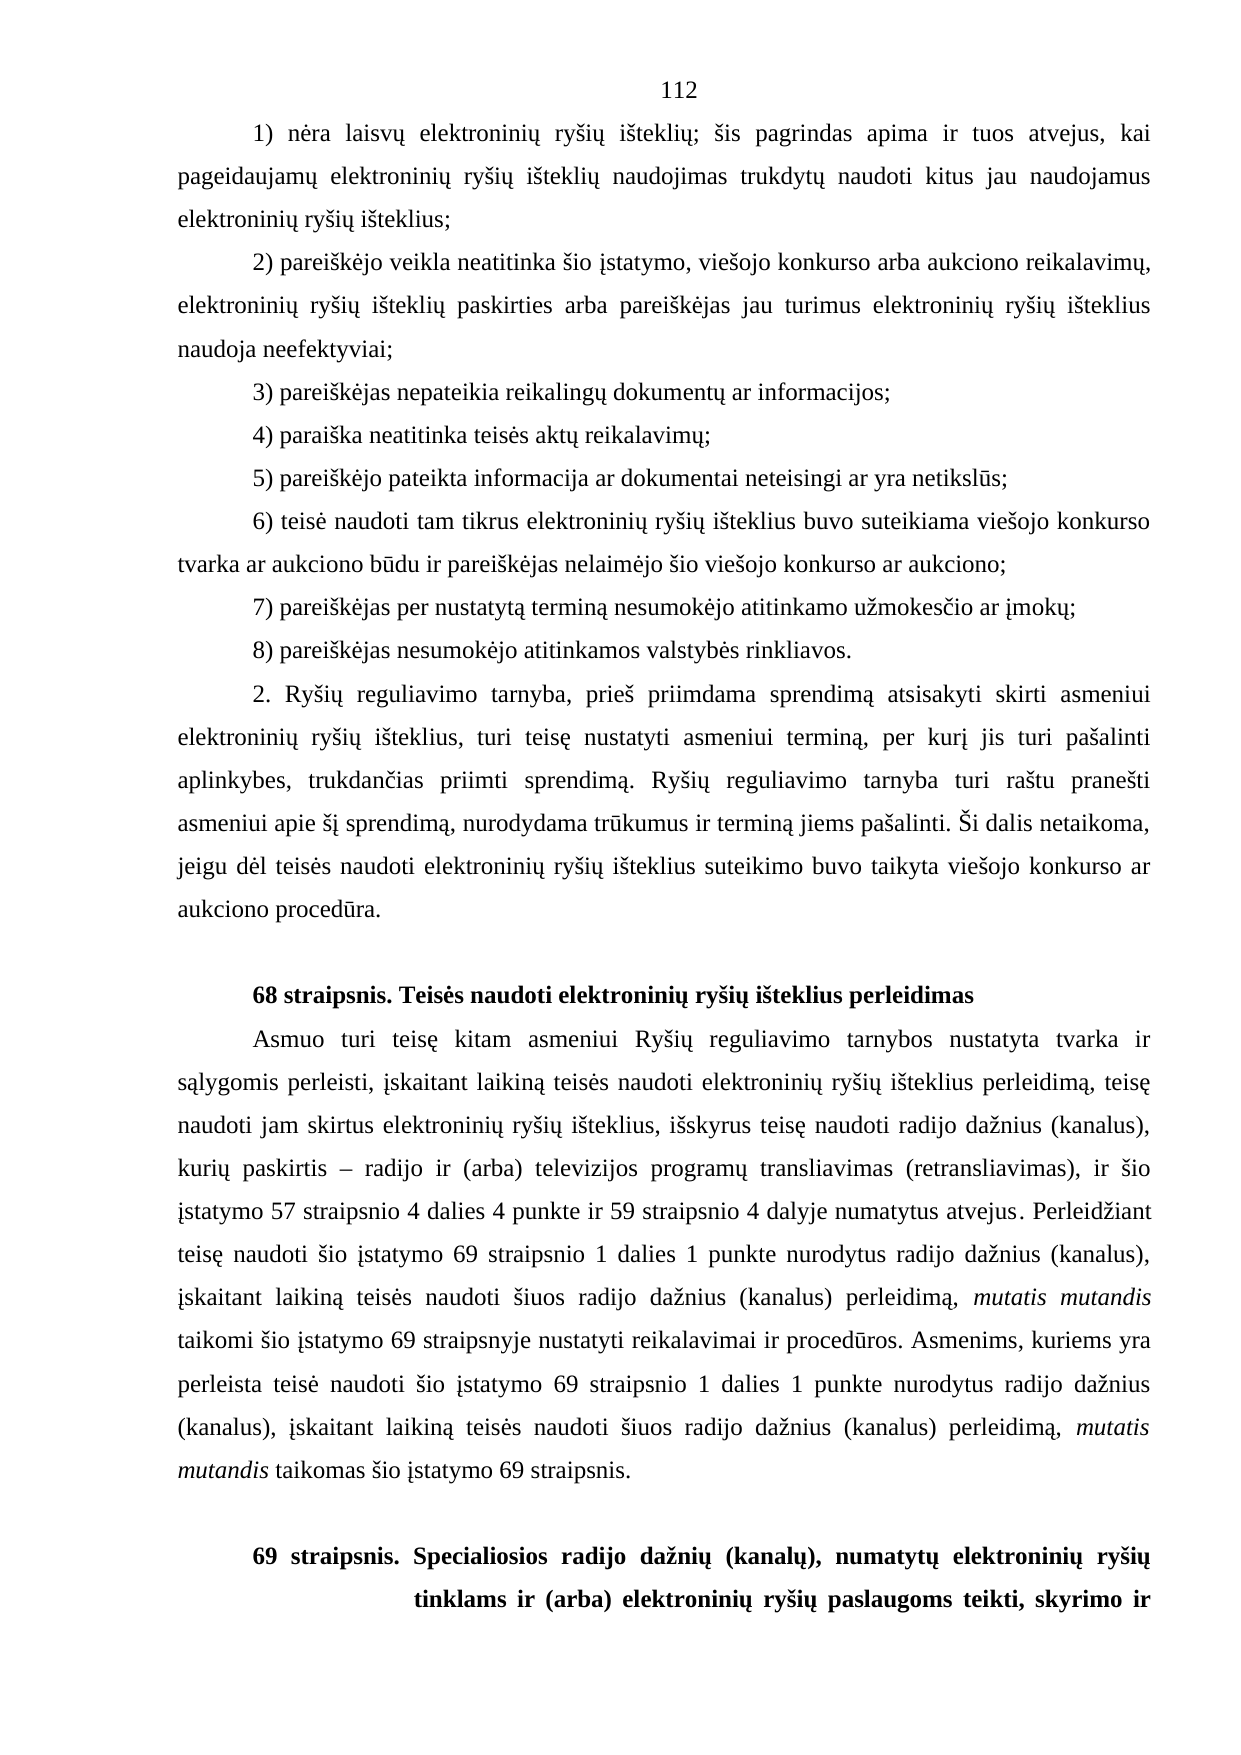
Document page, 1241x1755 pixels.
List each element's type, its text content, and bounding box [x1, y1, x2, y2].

text 1) nėra laisvų elektroninių ryšių išteklių; šis pagrindas apima ir tuos atvejus, kai pageidaujamų elektroninių ryšių išteklių naudojimas trukdytų naudoti kitus jau naudojamus elektroninių ryšių išteklius; [177, 118, 1152, 233]
text 68 straipsnis. Teisės naudoti elektroninių ryšių išteklius perleidimas [177, 981, 1152, 1009]
text Asmuo turi teisę kitam asmeniui Ryšių reguliavimo tarnybos nustatyta tvarka ir sąlygomis perleisti, įskaitant laikiną teisės naudoti elektroninių ryšių išteklius perleidimą, teisę naudoti jam skirtus elektroninių ryšių išteklius, išskyrus teisę naudoti radijo dažnius (kanalus), kurių paskirtis – radijo ir (arba) televizijos programų transliavimas (retransliavimas), ir šio įstatymo 57 straipsnio 4 dalies 4 punkte ir 59 straipsnio 4 dalyje numatytus atvejus. Perleidžiant teisę naudoti šio įstatymo 69 straipsnio 1 dalies 1 punkte nurodytus radijo dažnius (kanalus), įskaitant laikiną teisės naudoti šiuos radijo dažnius (kanalus) perleidimą, mutatis mutandis taikomi šio įstatymo 69 straipsnyje nustatyti reikalavimai ir procedūros. Asmenims, kuriems yra perleista teisė naudoti šio įstatymo 69 straipsnio 1 dalies 1 punkte nurodytus radijo dažnius (kanalus), įskaitant laikiną teisės naudoti šiuos radijo dažnius (kanalus) perleidimą, mutatis mutandis taikomas šio įstatymo 69 straipsnis. [177, 1024, 1152, 1484]
text 69 straipsnis. Specialiosios radijo dažnių (kanalų), numatytų elektroninių ryšių tinklams ir (arba) elektroninių ryšių paslaugoms teikti, skyrimo ir [252, 1541, 1152, 1613]
text 2) pareiškėjo veikla neatitinka šio įstatymo, viešojo konkurso arba aukciono reikalavimų, elektroninių ryšių išteklių paskirties arba pareiškėjas jau turimus elektroninių ryšių išteklius naudoja neefektyviai; [177, 247, 1152, 362]
text 5) pareiškėjo pateikta informacija ar dokumentai neteisingi ar yra netikslūs; [177, 463, 1152, 492]
text 6) teisė naudoti tam tikrus elektroninių ryšių išteklius buvo suteikiama viešojo konkurso tvarka ar aukciono būdu ir pareiškėjas nelaimėjo šio viešojo konkurso ar aukciono; [177, 506, 1152, 578]
text 7) pareiškėjas per nustatytą terminą nesumokėjo atitinkamo užmokesčio ar įmokų; [177, 592, 1152, 621]
text 4) paraiška neatitinka teisės aktų reikalavimų; [177, 420, 1152, 449]
text 8) pareiškėjas nesumokėjo atitinkamos valstybės rinkliavos. [177, 636, 1152, 664]
text 2. Ryšių reguliavimo tarnyba, prieš priimdama sprendimą atsisakyti skirti asmeniui elektroninių ryšių išteklius, turi teisę nustatyti asmeniui terminą, per kurį jis turi pašalinti aplinkybes, trukdančias priimti sprendimą. Ryšių reguliavimo tarnyba turi raštu pranešti asmeniui apie šį sprendimą, nurodydama trūkumus ir terminą jiems pašalinti. Ši dalis netaikoma, jeigu dėl teisės naudoti elektroninių ryšių išteklius suteikimo buvo taikyta viešojo konkurso ar aukciono procedūra. [177, 679, 1152, 923]
text 3) pareiškėjas nepateikia reikalingų dokumentų ar informacijos; [177, 377, 1152, 406]
